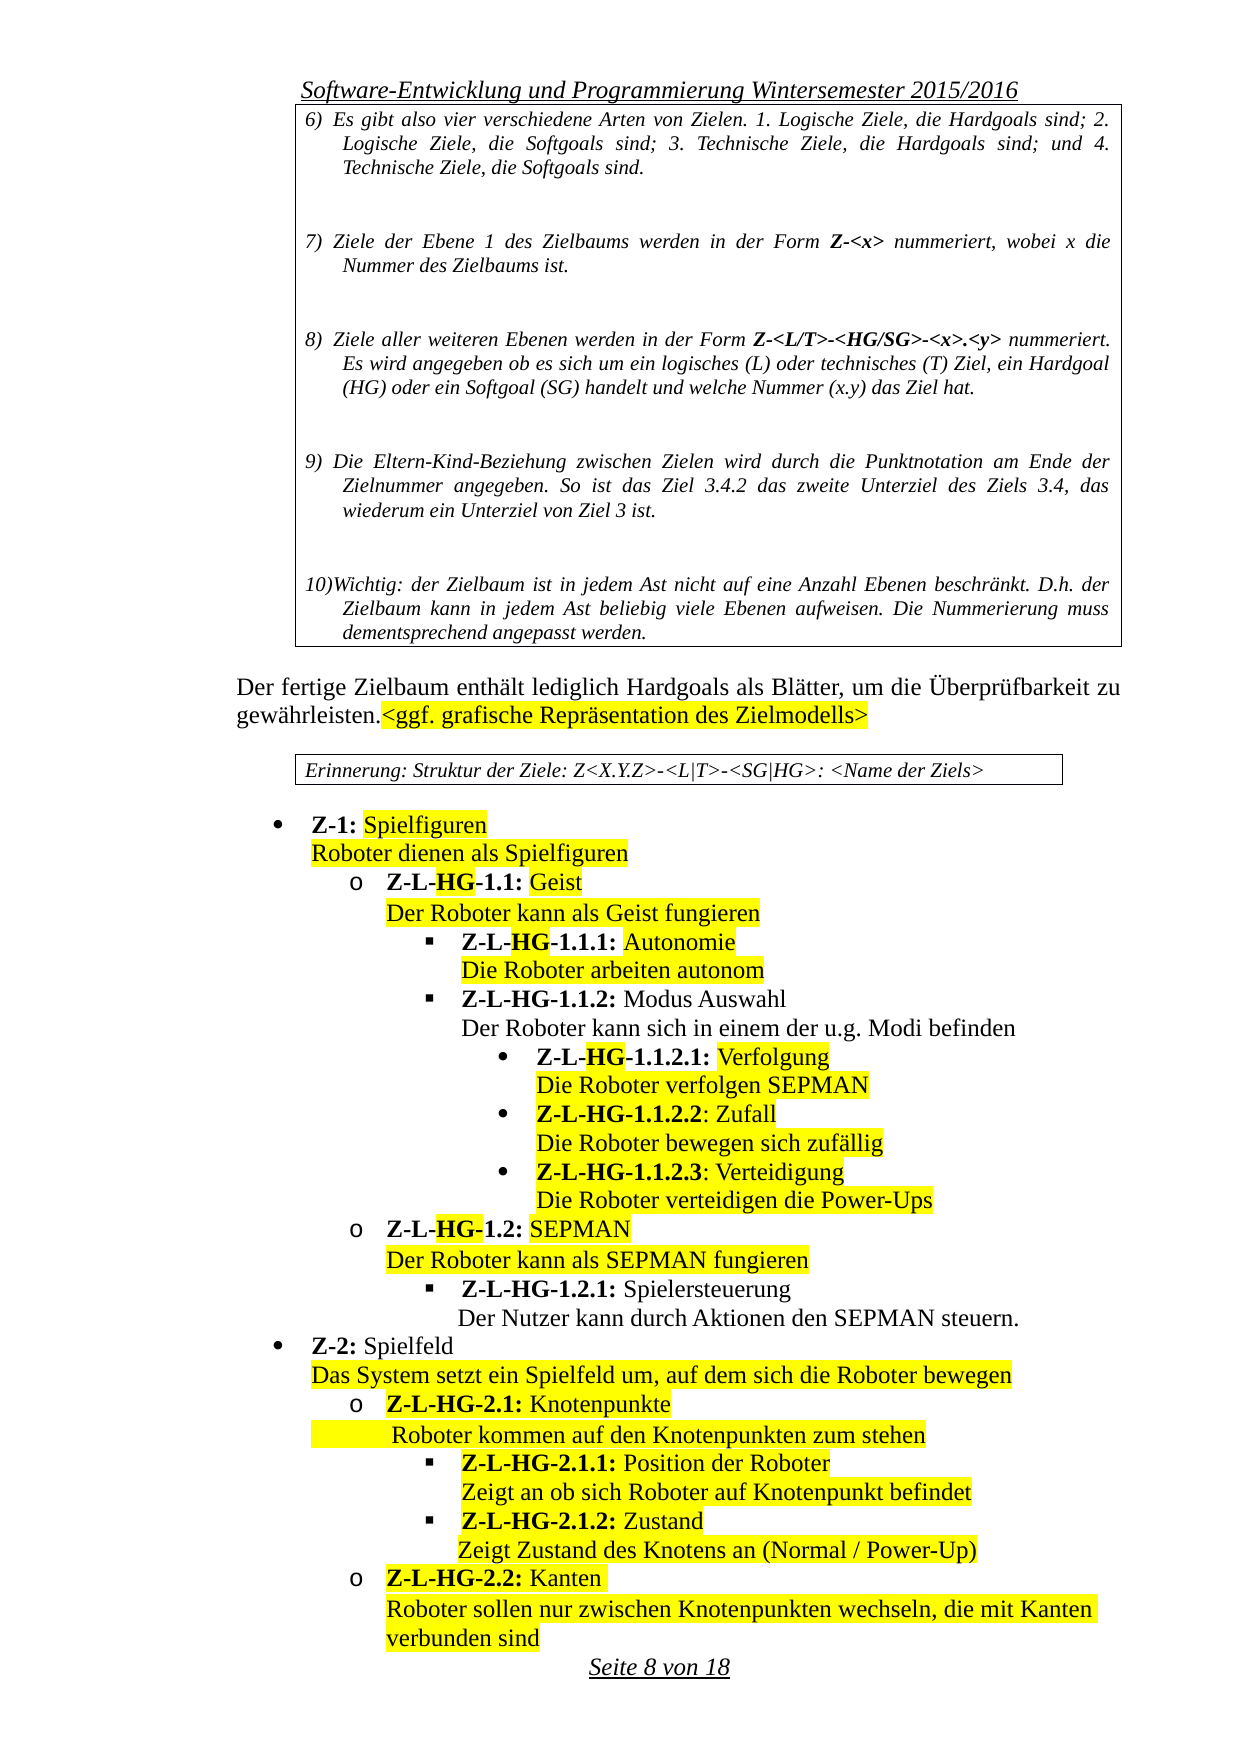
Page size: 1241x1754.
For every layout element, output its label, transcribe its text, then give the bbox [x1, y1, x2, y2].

list Z-L-HG-2.1.2: Zustand [424, 1506, 1122, 1535]
list Z-L-HG-1.1.1: Autonomie Die Roboter arbeiten autonom [424, 927, 1122, 984]
list Z-1: Spielfiguren Roboter dienen als Spielfiguren [274, 810, 1122, 867]
text Der Nutzer kann durch Aktionen den SEPMAN steuern. [385, 1303, 1122, 1331]
list Z-L-HG-1.2.1: Spielersteuerung [424, 1274, 1122, 1303]
list Z-L-HG-2.1: Knotenpunkte [349, 1389, 1122, 1420]
list Z-2: Spielfeld Das System setzt ein Spielfeld um, auf dem sich die Roboter bewegen [274, 1331, 1122, 1389]
list Wichtig: der Zielbaum ist in jedem Ast nicht auf eine Anzahl Ebenen beschränkt. D.h. der Zielbaum kann in jedem Ast beliebig viele Ebenen aufweisen. Die Nummerierung muss dementsprechend angepasst werden. [296, 568, 1121, 646]
list Ziele aller weiteren Ebenen werden in der Form Z-<L/T>-<HG/SG>-<x>.<y> nummeriert. Es wird angegeben ob es sich um ein logisches (L) oder technisches (T) Ziel, ein Hardgoal (HG) oder ein Softgoal (SG) handelt und welche Nummer (x.y) das Ziel hat. [296, 324, 1121, 399]
list Z-L-HG-1.1.2.1: Verfolgung Die Roboter verfolgen SEPMAN [499, 1042, 1122, 1099]
list Z-L-HG-2.2: Kanten Roboter sollen nur zwischen Knotenpunkten wechseln, die mit Kanten verbunden sind [349, 1563, 1122, 1652]
list Der Roboter kann sich in einem der u.g. Modi befinden [461, 1013, 1122, 1042]
list Roboter kommen auf den Knotenpunkten zum stehen [311, 1420, 1122, 1448]
list Z-L-HG-1.1.2.3: Verteidigung Die Roboter verteidigen die Power-Ups [499, 1157, 1122, 1214]
list Z-L-HG-1.1.2: Modus Auswahl [424, 984, 1122, 1013]
list Z-L-HG-1.2: SEPMAN Der Roboter kann als SEPMAN fungieren [349, 1214, 1122, 1274]
list Z-L-HG-2.1.1: Position der Roboter Zeigt an ob sich Roboter auf Knotenpunkt befindet [424, 1448, 1122, 1506]
text Der fertige Zielbaum enthält lediglich Hardgoals als Blätter, um die Überprüfbarkeit zu gewährleisten.<ggf. grafische Repräsentation des Zielmodells> [236, 672, 1122, 729]
list Die Eltern-Kind-Beziehung zwischen Zielen wird durch die Punktnotation am Ende der Zielnummer angegeben. So ist das Ziel 3.4.2 das zweite Unterziel des Ziels 3.4, das wiederum ein Unterziel von Ziel 3 ist. [296, 446, 1121, 522]
list Zeigt Zustand des Knotens an (Normal / Power-Up) [385, 1535, 1122, 1563]
list Es gibt also vier verschiedene Arten von Zielen. 1. Logische Ziele, die Hardgoals sind; 2. Logische Ziele, die Softgoals sind; 3. Technische Ziele, die Hardgoals sind; und 4. Technische Ziele, die Softgoals sind. [296, 105, 1121, 179]
list Ziele der Ebene 1 des Zielbaums werden in der Form Z-<x> nummeriert, wobei x die Nummer des Zielbaums ist. [296, 226, 1121, 277]
list Z-L-HG-1.1.2.2: Zufall Die Roboter bewegen sich zufällig [499, 1099, 1122, 1157]
list Z-L-HG-1.1: Geist Der Roboter kann als Geist fungieren [349, 867, 1122, 927]
text Erinnerung: Struktur der Ziele: Z<X.Y.Z>-<L|T>-<SG|HG>: <Name der Ziels> [296, 755, 1062, 784]
